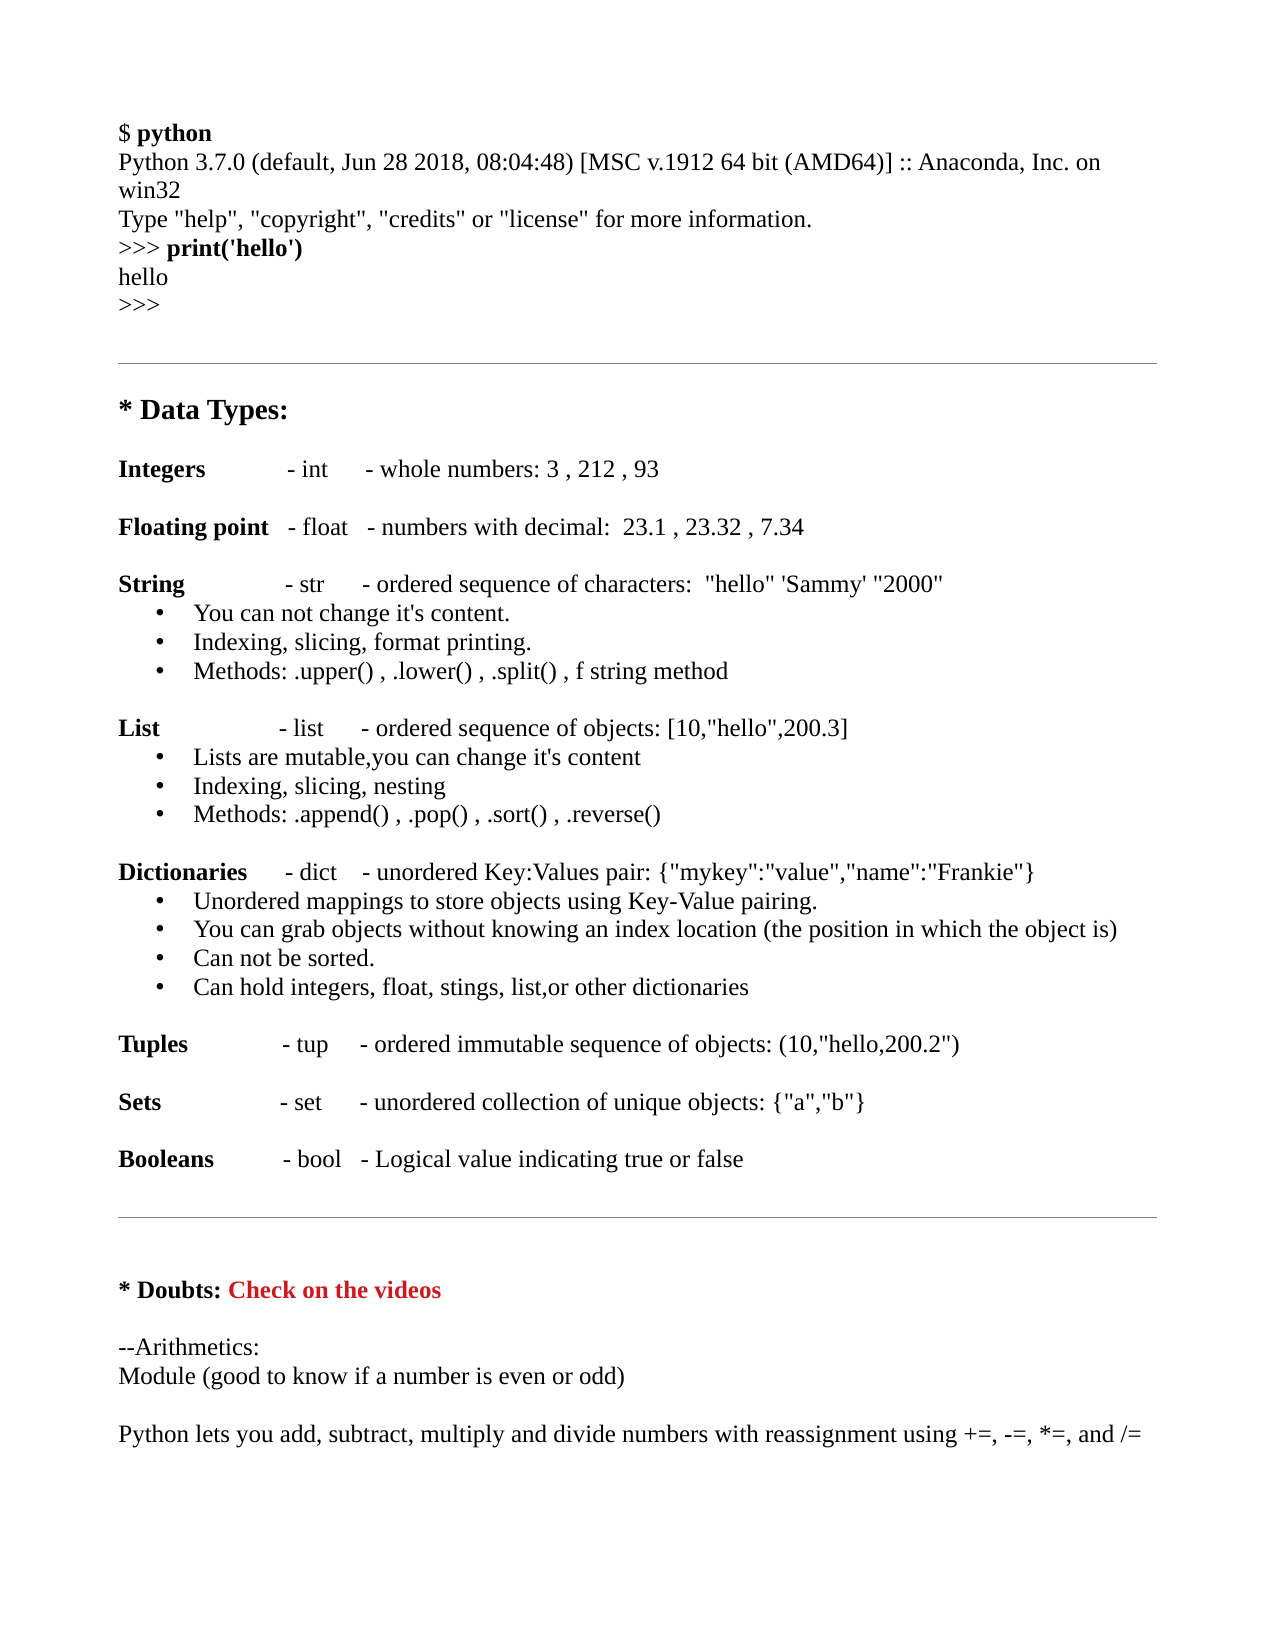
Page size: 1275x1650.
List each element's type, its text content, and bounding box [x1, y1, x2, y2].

list Can hold integers, float, stings, list,or other dictionaries [156, 972, 1157, 1029]
text Sets - set - unordered collection of unique objects: {"a","b"} [118, 1087, 1157, 1144]
text List - list - ordered sequence of objects: [10,"hello",200.3] [118, 713, 1157, 742]
list Can not be sorted. [156, 943, 1157, 972]
text $ python [118, 118, 1157, 147]
text Integers - int - whole numbers: 3 , 212 , 93 [118, 454, 1157, 512]
text >>> print('hello') [118, 233, 1157, 262]
list You can grab objects without knowing an index location (the position in which the object is) [156, 914, 1157, 943]
list Methods: .append() , .pop() , .sort() , .reverse() [156, 799, 1157, 857]
list Unordered mappings to store objects using Key-Value pairing. [156, 886, 1157, 914]
text hello [118, 262, 1157, 291]
text >>> [118, 291, 1157, 319]
text String - str - ordered sequence of characters: "hello" 'Sammy' "2000" [118, 569, 1157, 598]
text Tuples - tup - ordered immutable sequence of objects: (10,"hello,200.2") [118, 1029, 1157, 1087]
text --Arithmetics: Module (good to know if a number is even or odd) Python lets you add, subtract, multiply and divide numbers with reassignment using +=, -=, *=, and /= [118, 1304, 1157, 1447]
list Indexing, slicing, nesting [156, 771, 1157, 799]
list Indexing, slicing, format printing. [156, 627, 1157, 656]
list Lists are mutable,you can change it's content [156, 742, 1157, 771]
list Methods: .upper() , .lower() , .split() , f string method [156, 656, 1157, 713]
text * Doubts: Check on the videos [118, 1275, 1157, 1304]
text Floating point - float - numbers with decimal: 23.1 , 23.32 , 7.34 [118, 512, 1157, 569]
text Python 3.7.0 (default, Jun 28 2018, 08:04:48) [MSC v.1912 64 bit (AMD64)] :: Anaconda, Inc. on win32 [118, 147, 1157, 204]
list You can not change it's content. [156, 598, 1157, 627]
text Booleans - bool - Logical value indicating true or false [118, 1144, 1157, 1173]
text Dictionaries - dict - unordered Key:Values pair: {"mykey":"value","name":"Frankie"} [118, 857, 1157, 886]
text Type "help", "copyright", "credits" or "license" for more information. [118, 204, 1157, 233]
text * Data Types: [118, 392, 1157, 426]
